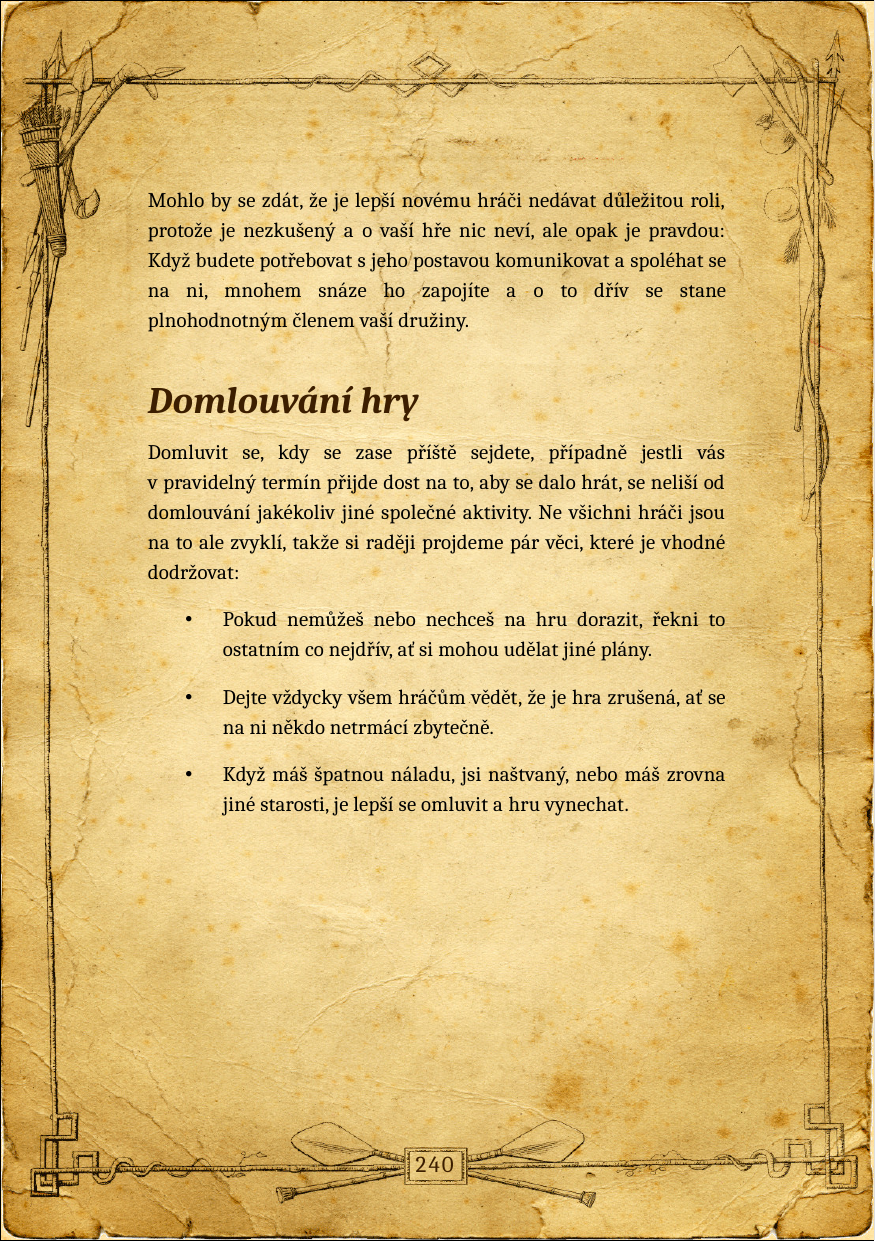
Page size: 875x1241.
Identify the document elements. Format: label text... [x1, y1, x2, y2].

list Pokud nemůžeš nebo nechceš na hru dorazit, řekni to ostatním co nejdřív, ať si mohou udělat jiné plány. [185, 608, 726, 662]
picture [1, 1, 874, 1240]
text Domluvit se, kdy se zase příště sejdete, případně jestli vás v⁠ pravidelný termín přijde dost na to, aby se dalo hrát, se neliší od domlouvání jakékoliv jiné společné aktivity. Ne všichni hráči jsou na to ale zvyklí, takže si raději projdeme pár věci, které je vhodné dodržovat: [148, 441, 726, 584]
list Když máš špatnou náladu, jsi naštvaný, nebo máš zrovna jiné starosti, je lepší se omluvit a⁠ hru vynechat. [185, 763, 726, 817]
list Dejte vždycky všem hráčům vědět, že je hra zrušená, ať se na ni někdo netrmácí zbytečně. [185, 685, 726, 739]
text Mohlo by se zdát, že je lepší novému hráči nedávat důležitou roli, protože je nezkušený a⁠ o⁠ vaší hře nic neví, ale opak je pravdou: Když budete potřebovat s⁠ jeho postavou komunikovat a⁠ spoléhat se na ni, mnohem snáze ho zapojíte a⁠ o⁠ to dřív se stane plnohodnotným členem vaší družiny. [148, 189, 726, 333]
subtitle Domlouvání hry [148, 380, 726, 423]
